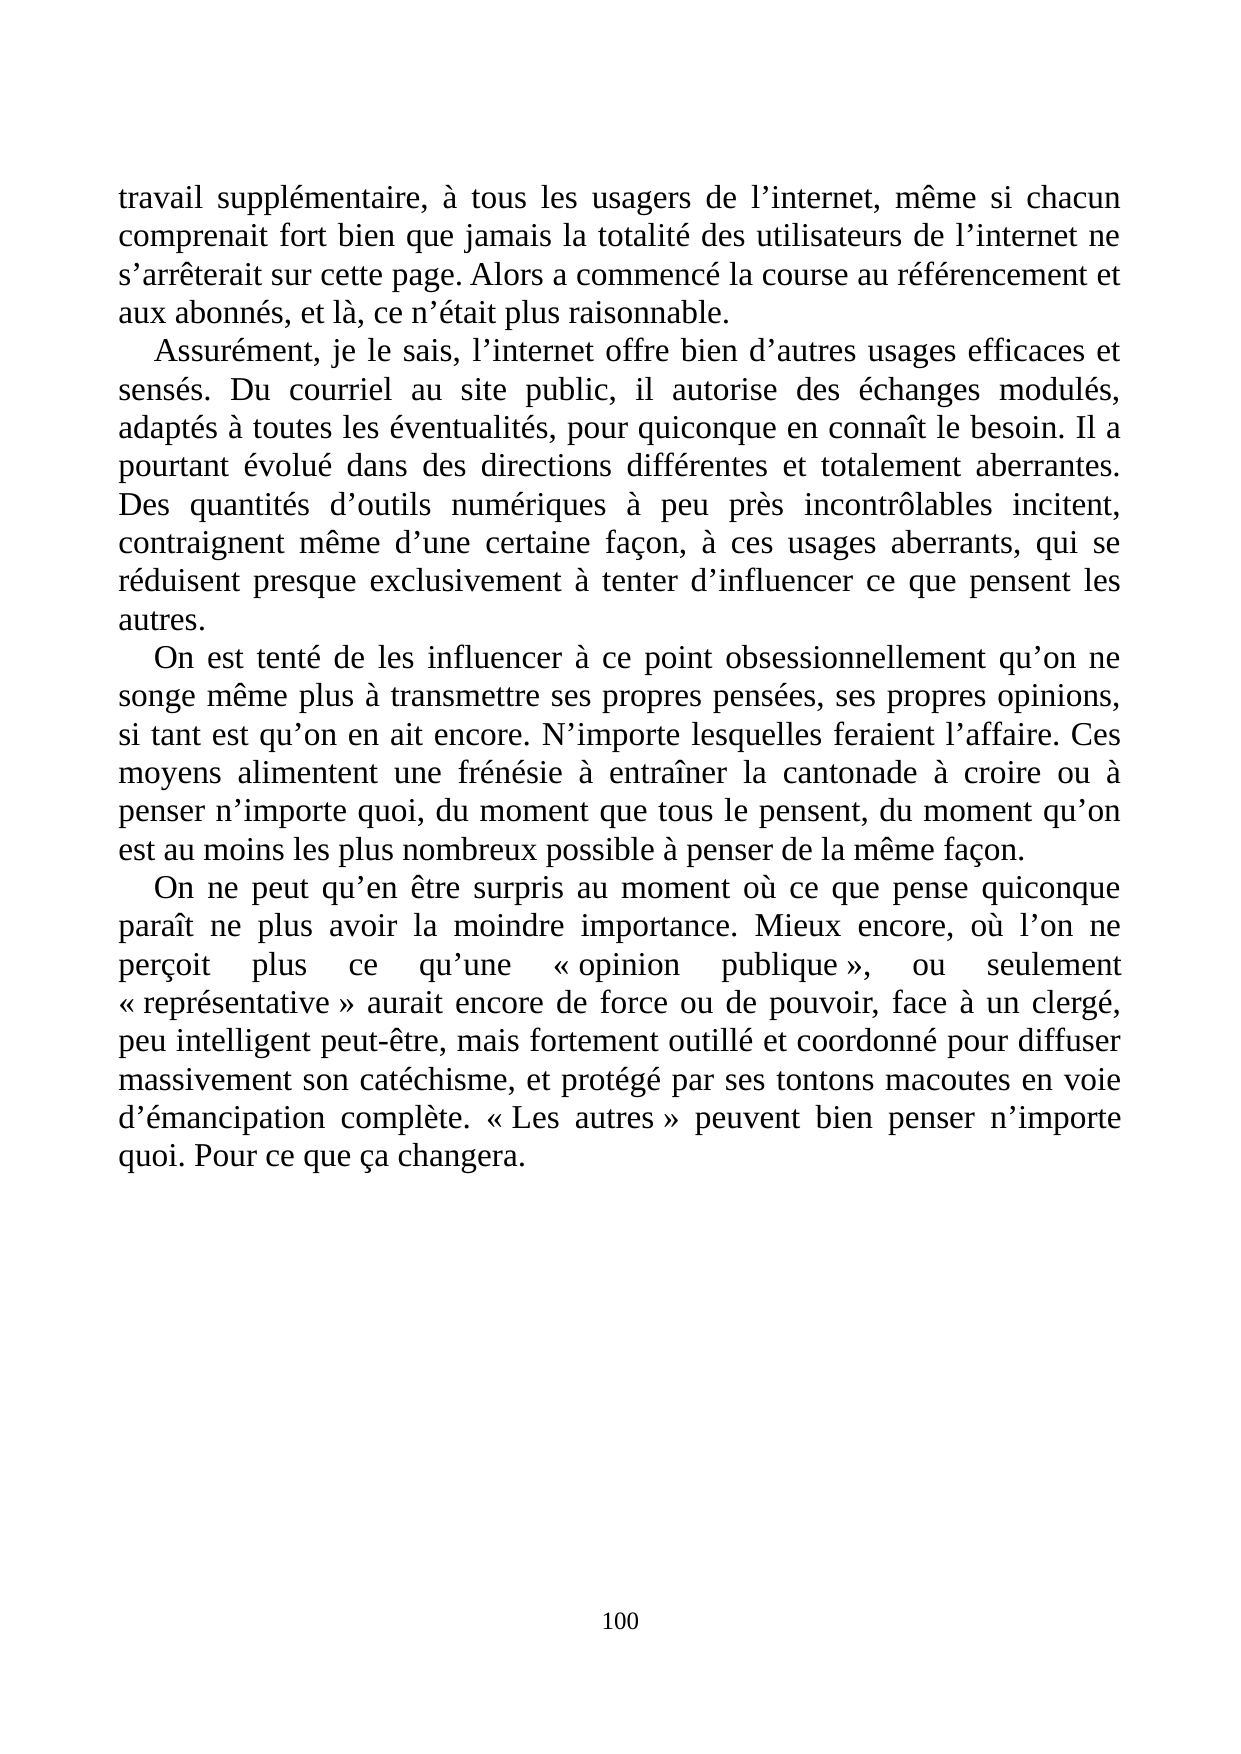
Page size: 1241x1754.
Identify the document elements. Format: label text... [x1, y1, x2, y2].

text travail supplémentaire, à tous les usagers de l’internet, même si chacun comprenait fort bien que jamais la totalité des utilisateurs de l’internet ne s’arrêterait sur cette page. Alors a commencé la course au référencement et aux abonnés, et là, ce n’était plus raisonnable. [118, 177, 1122, 330]
text On ne peut qu’en être surpris au moment où ce que pense quiconque paraît ne plus avoir la moindre importance. Mieux encore, où l’on ne perçoit plus ce qu’une « opinion publique », ou seulement « représentative » aurait encore de force ou de pouvoir, face à un clergé, peu intelligent peut-être, mais fortement outillé et coordonné pour diffuser massivement son catéchisme, et protégé par ses tontons macoutes en voie d’émancipation complète. « Les autres » peuvent bien penser n’importe quoi. Pour ce que ça changera. [118, 867, 1122, 1174]
text On est tenté de les influencer à ce point obsessionnellement qu’on ne songe même plus à transmettre ses propres pensées, ses propres opinions, si tant est qu’on en ait encore. N’importe lesquelles feraient l’affaire. Ces moyens alimentent une frénésie à entraîner la cantonade à croire ou à penser n’importe quoi, du moment que tous le pensent, du moment qu’on est au moins les plus nombreux possible à penser de la même façon. [118, 637, 1122, 867]
text Assurément, je le sais, l’internet offre bien d’autres usages efficaces et sensés. Du courriel au site public, il autorise des échanges modulés, adaptés à toutes les éventualités, pour quiconque en connaît le besoin. Il a pourtant évolué dans des directions différentes et totalement aberrantes. Des quantités d’outils numériques à peu près incontrôlables incitent, contraignent même d’une certaine façon, à ces usages aberrants, qui se réduisent presque exclusivement à tenter d’influencer ce que pensent les autres. [118, 330, 1122, 637]
